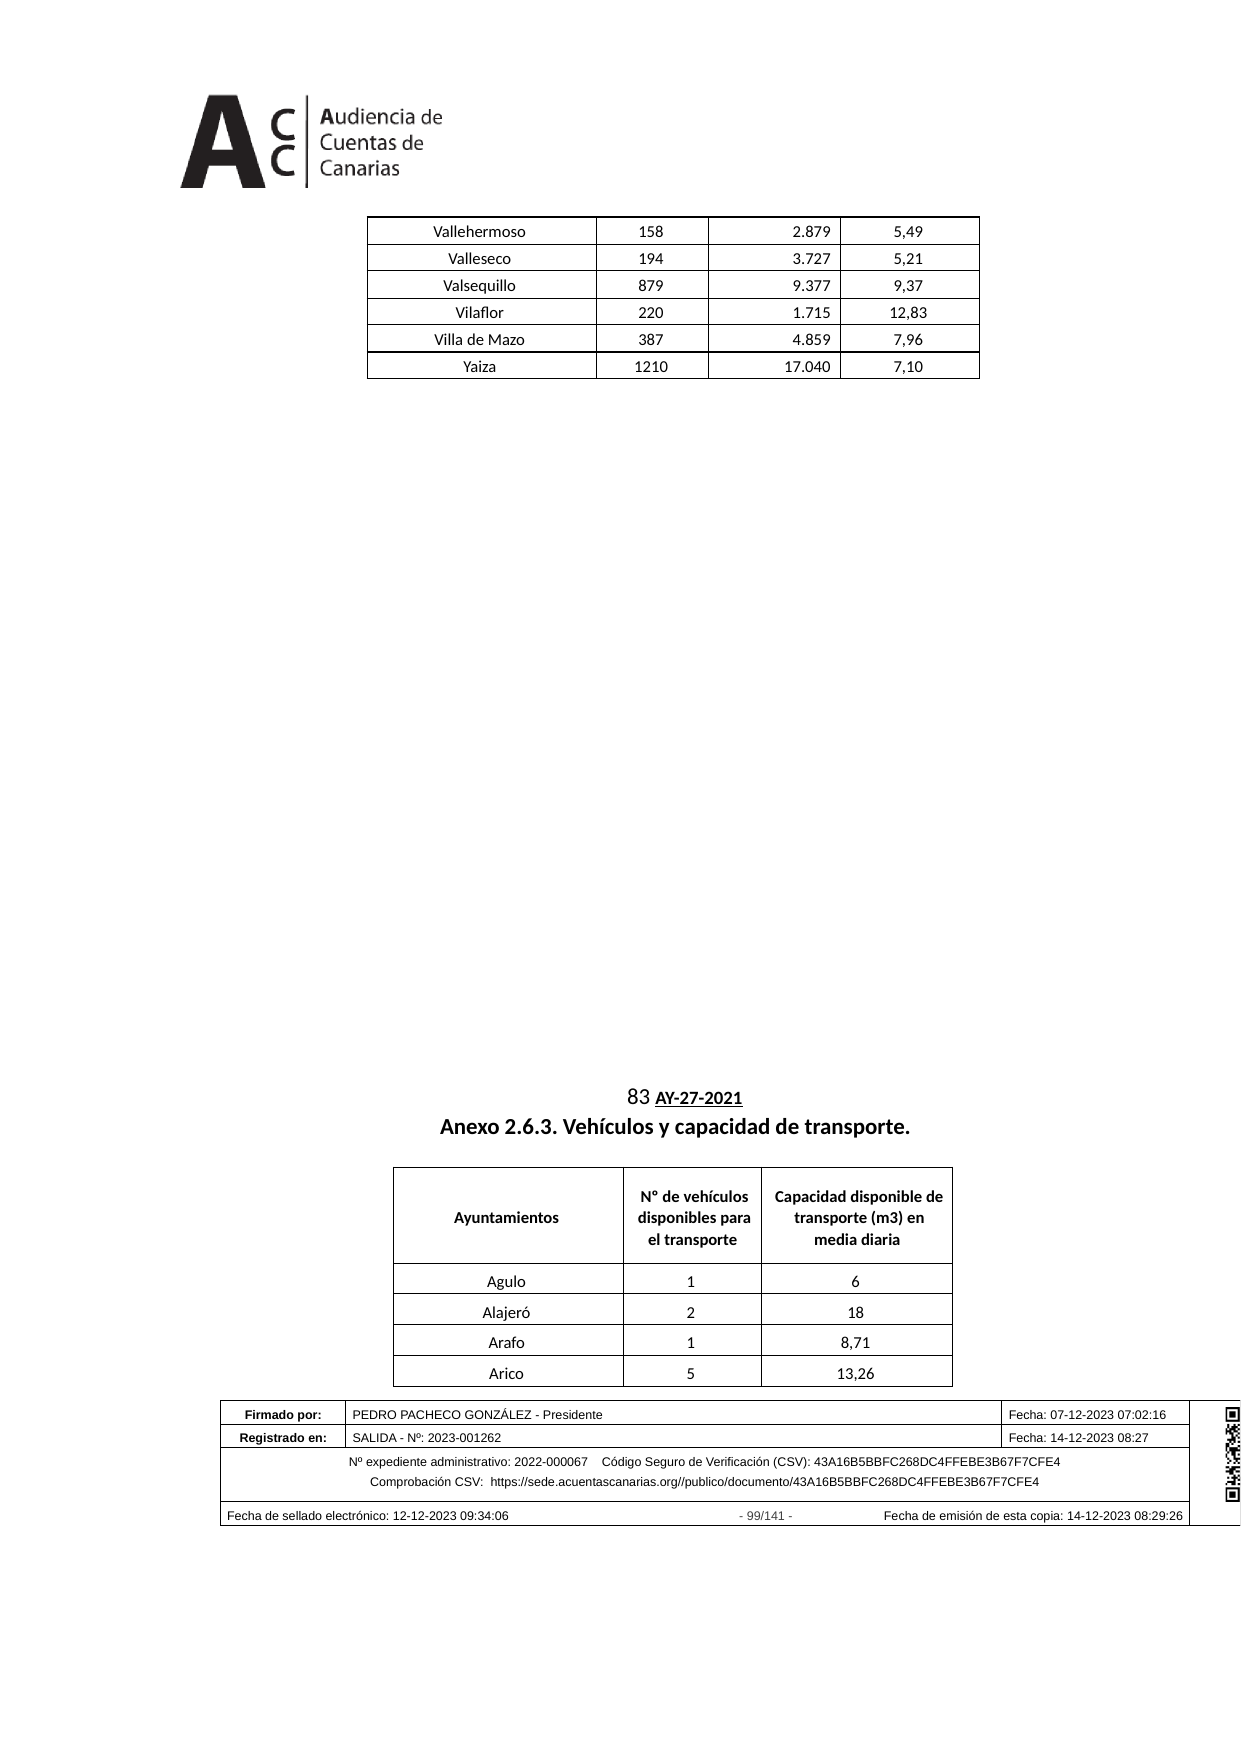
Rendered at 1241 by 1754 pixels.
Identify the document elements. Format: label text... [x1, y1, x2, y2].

table_cell 4.859 [709, 325, 840, 351]
table_cell Vilaflor [368, 299, 596, 324]
table_cell 2 [624, 1294, 761, 1324]
table_cell 1.715 [709, 299, 840, 324]
table_cell 5,21 [841, 245, 979, 270]
table_cell 879 [597, 271, 708, 297]
text Anexo 2.6.3. Vehículos y capacidad de transporte. [440, 1112, 1096, 1140]
table_cell Arafo [394, 1325, 623, 1355]
table_cell 9,37 [841, 271, 979, 297]
table_cell Agulo [394, 1264, 623, 1293]
table_cell 17.040 [709, 353, 840, 378]
table_cell 12,83 [841, 299, 979, 324]
table_cell 194 [597, 245, 708, 270]
table_header Nº de vehículos disponibles para el transporte [624, 1168, 761, 1263]
table_cell Yaiza [368, 353, 596, 378]
table_cell 2.879 [709, 218, 840, 243]
table_cell 7,96 [841, 325, 979, 351]
table_cell 5,49 [841, 218, 979, 243]
table_cell 7,10 [841, 353, 979, 378]
table_cell 18 [762, 1294, 952, 1324]
subtitle 83 AY-27-2021 [627, 1083, 1096, 1110]
table_cell Valsequillo [368, 271, 596, 297]
table_cell 8,71 [762, 1325, 952, 1355]
table_cell 13,26 [762, 1356, 952, 1386]
table_cell 387 [597, 325, 708, 351]
table_cell 1210 [597, 353, 708, 378]
table_cell 1 [624, 1325, 761, 1355]
table_cell Villa de Mazo [368, 325, 596, 351]
table_cell 158 [597, 218, 708, 243]
table_header Capacidad disponible de transporte (m3) en media diaria [762, 1168, 952, 1263]
table_cell 3.727 [709, 245, 840, 270]
table_cell Vallehermoso [368, 218, 596, 243]
table_cell Valleseco [368, 245, 596, 270]
table_cell 9.377 [709, 271, 840, 297]
table_cell 6 [762, 1264, 952, 1293]
table_cell 1 [624, 1264, 761, 1293]
table_cell 220 [597, 299, 708, 324]
table_cell 5 [624, 1356, 761, 1386]
table_cell Alajeró [394, 1294, 623, 1324]
table_header Ayuntamientos [394, 1168, 623, 1263]
table_cell Arico [394, 1356, 623, 1386]
